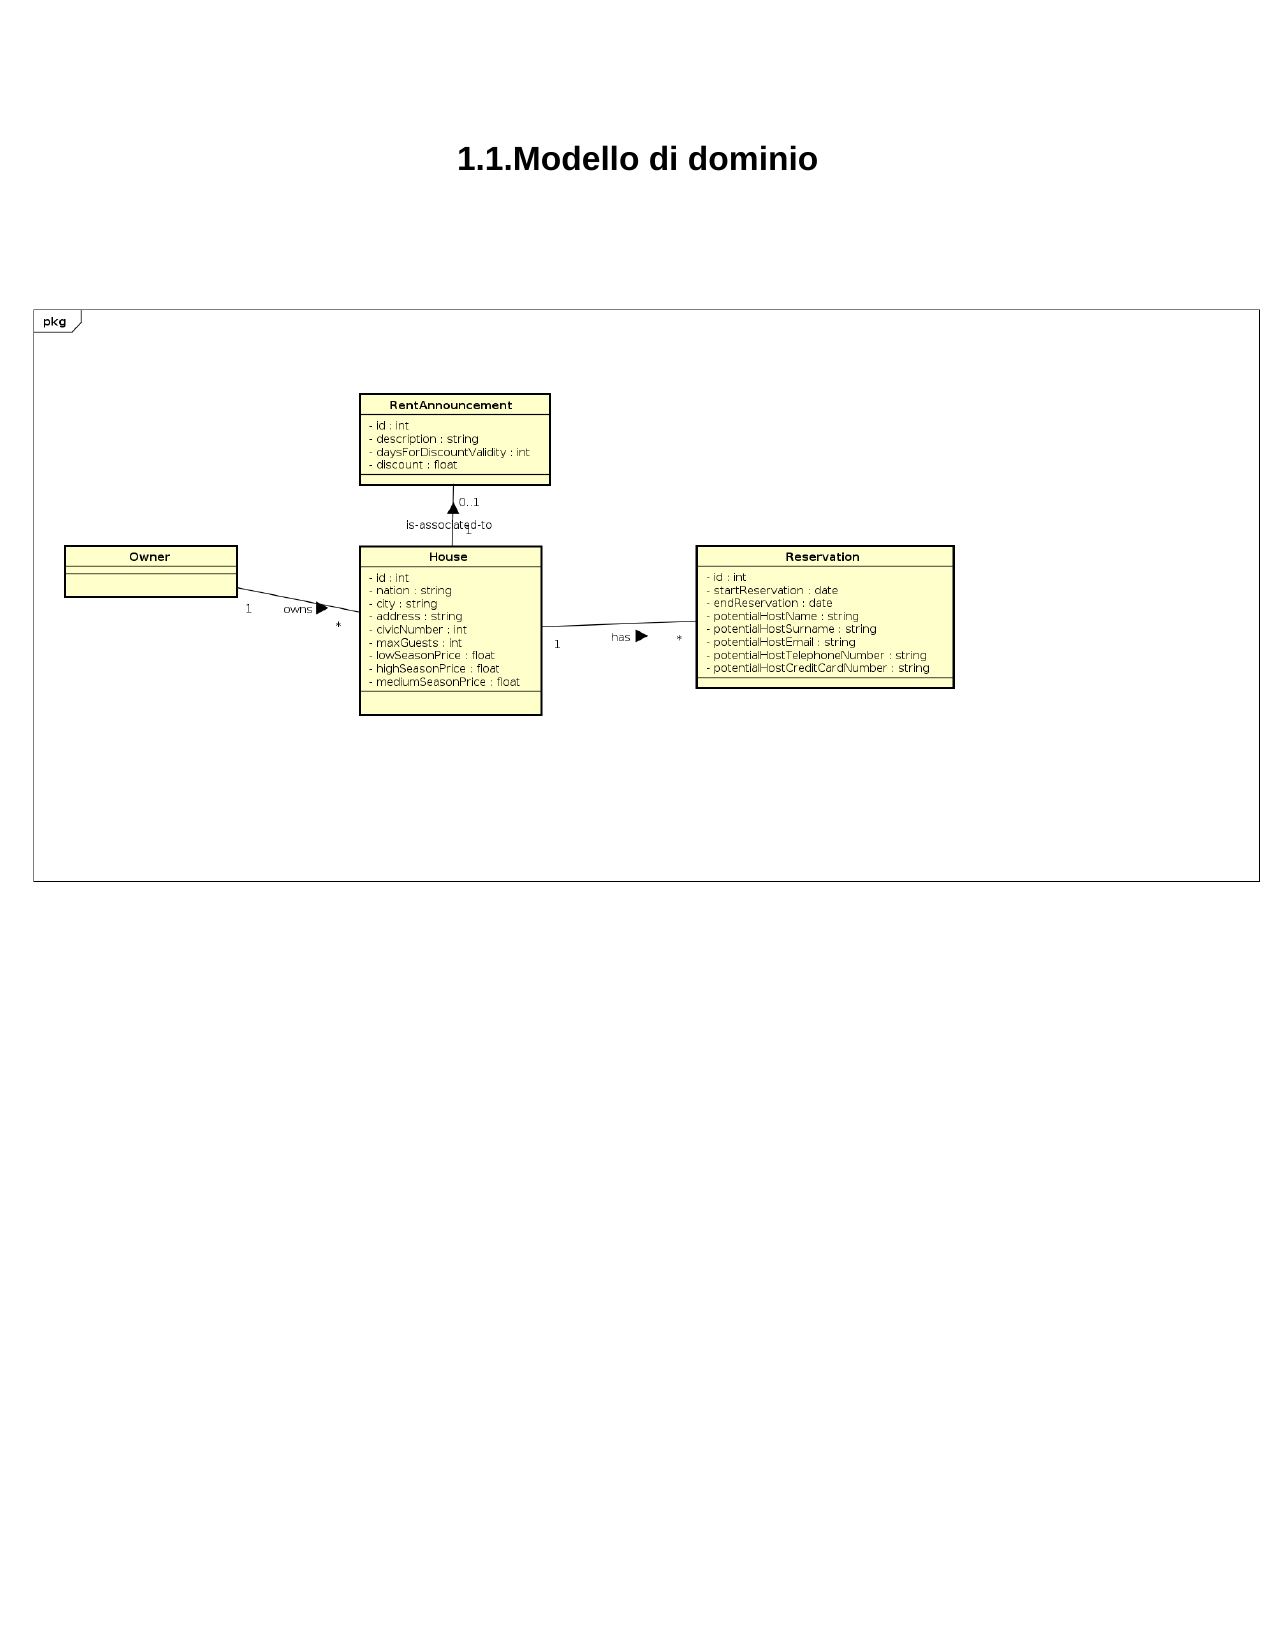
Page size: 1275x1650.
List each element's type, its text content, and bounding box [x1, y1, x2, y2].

subtitle 1.1.Modello di dominio [118, 139, 1157, 178]
picture [24, 300, 1268, 890]
